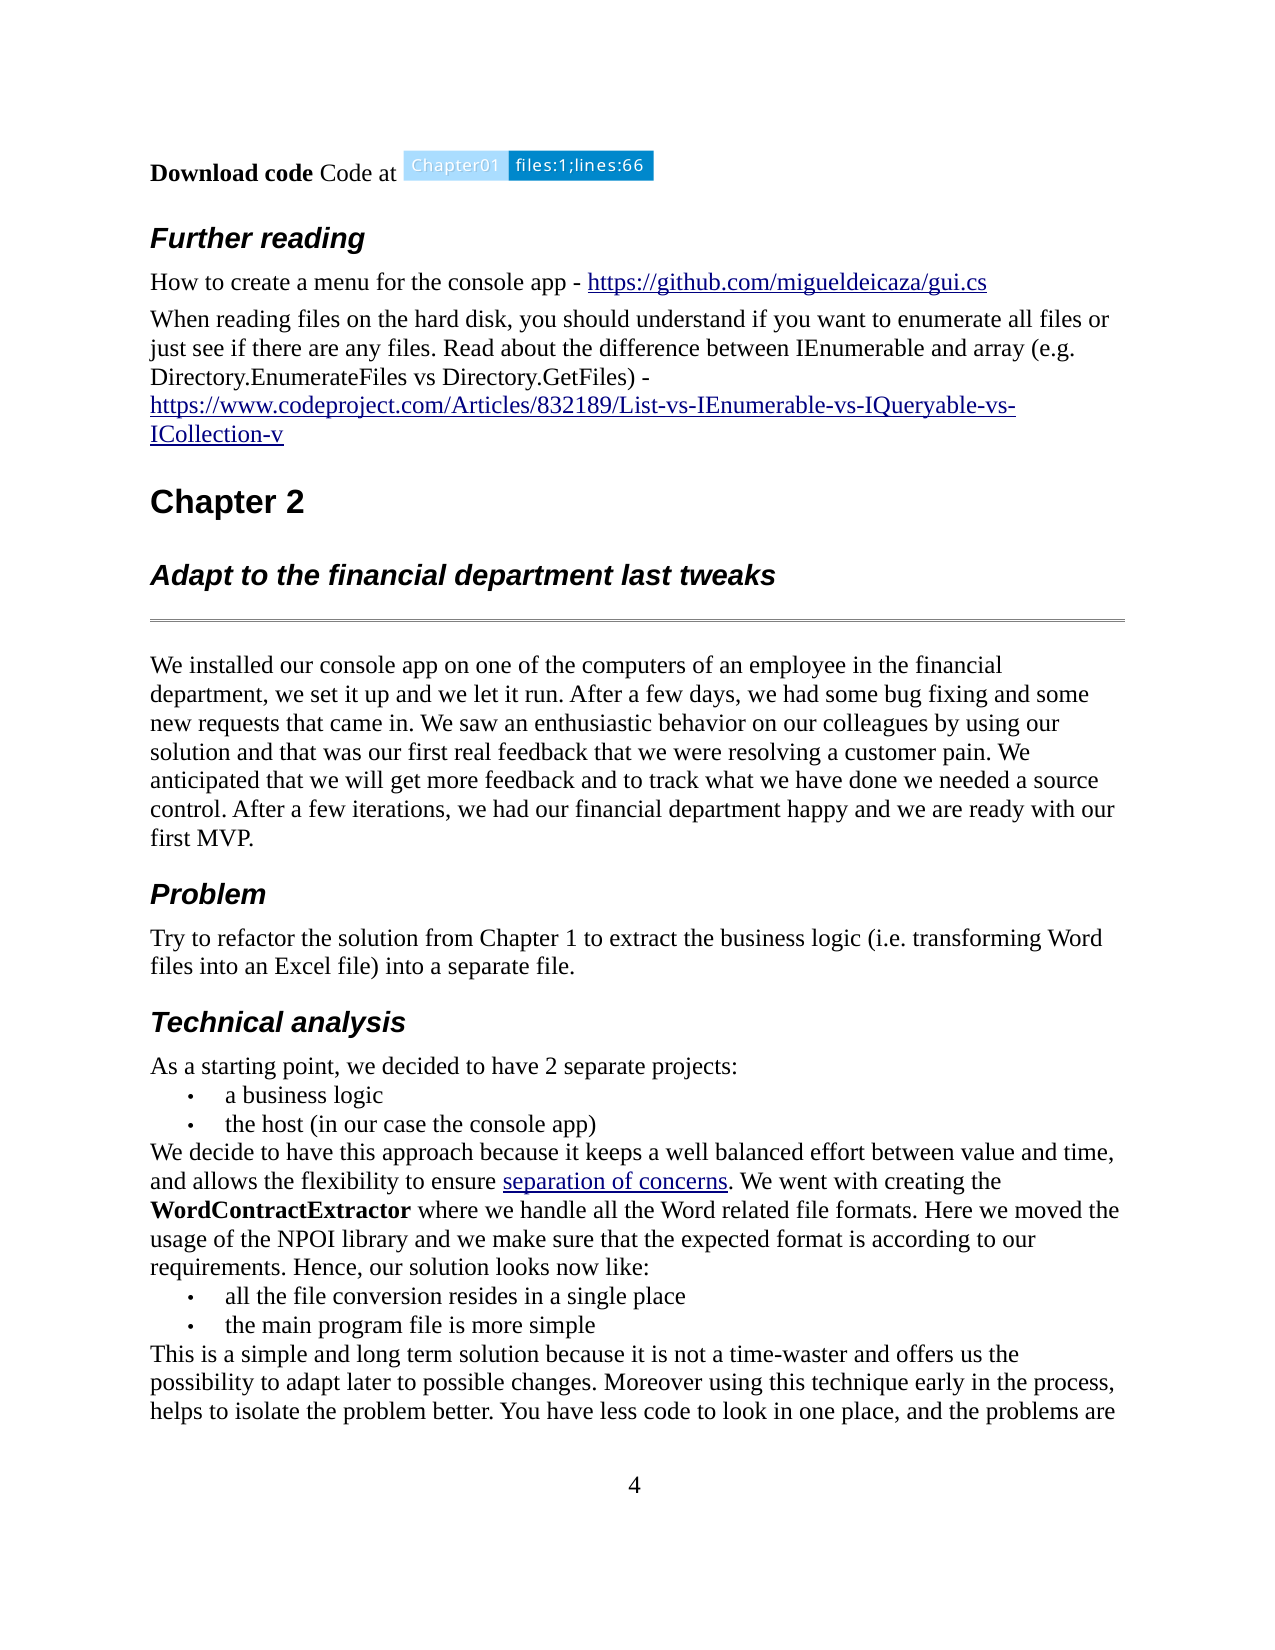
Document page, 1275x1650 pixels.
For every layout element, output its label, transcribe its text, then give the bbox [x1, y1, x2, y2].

subtitle Chapter 2 [150, 482, 1125, 521]
list a business logic [187, 1080, 1125, 1109]
subtitle Adapt to the financial department last tweaks [150, 558, 1125, 592]
list the host (in our case the console app) [187, 1109, 1125, 1137]
subtitle Further reading [150, 221, 1125, 254]
text As a starting point, we decided to have 2 separate projects: [150, 1051, 1125, 1080]
subtitle Technical analysis [150, 1005, 1125, 1039]
text How to create a menu for the console app - https://github.com/migueldeicaza/gui.cs [150, 267, 1125, 295]
text This is a simple and long term solution because it is not a time-waster and offers us the possibility to adapt later to possible changes. Moreover using this technique early in the process, helps to isolate the problem better. You have less code to look in one place, and the problems are [150, 1339, 1125, 1425]
list the main program file is more simple [187, 1310, 1125, 1339]
subtitle Problem [150, 877, 1125, 910]
text Download code Code at [150, 150, 1125, 187]
text We decide to have this approach because it keeps a well balanced effort between value and time, and allows the flexibility to ensure separation of concerns. We went with creating the WordContractExtractor where we handle all the Word related file formats. Here we moved the usage of the NPOI library and we make sure that the expected format is according to our requirements. Hence, our solution looks now like: [150, 1137, 1125, 1281]
list all the file conversion resides in a single place [187, 1281, 1125, 1310]
text When reading files on the hard disk, you should understand if you want to enumerate all files or just see if there are any files. Read about the difference between IEnumerable and array (e.g. Directory.EnumerateFiles vs Directory.GetFiles) - https://www.codeproject.com/Articles/832189/List-vs-IEnumerable-vs-IQueryable-vs-ICollection-v [150, 304, 1125, 448]
text We installed our console app on one of the computers of an employee in the financial department, we set it up and we let it run. After a few days, we had some bug fixing and some new requests that came in. We saw an enthusiastic behavior on our colleagues by using our solution and that was our first real feedback that we were resolving a customer pain. We anticipated that we will get more feedback and to track what we have done we needed a source control. After a few iterations, we had our financial department happy and we are ready with our first MVP. [150, 650, 1125, 852]
text Try to refactor the solution from Chapter 1 to extract the business logic (i.e. transforming Word files into an Excel file) into a separate file. [150, 923, 1125, 980]
